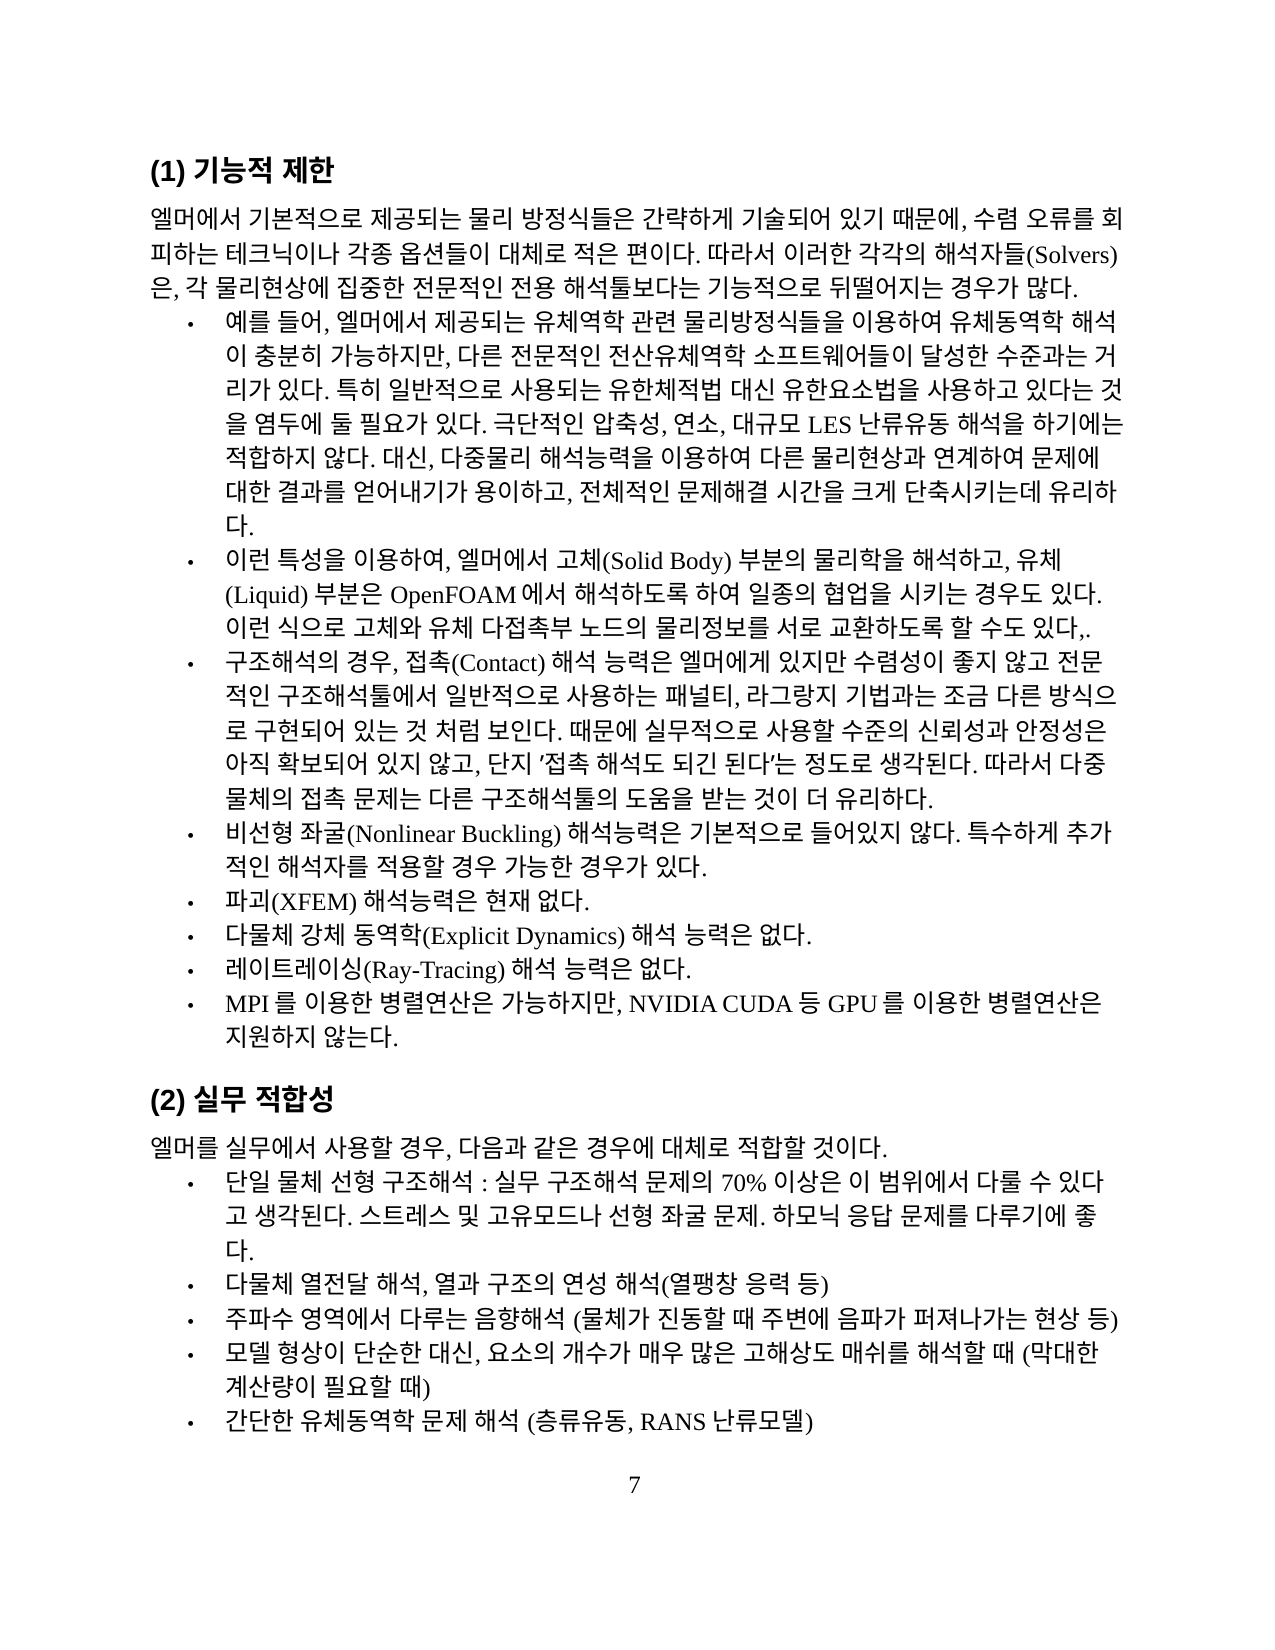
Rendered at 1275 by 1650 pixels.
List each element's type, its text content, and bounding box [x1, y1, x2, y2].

list 다물체 강체 동역학(Explicit Dynamics) 해석 능력은 없다. [187, 917, 1125, 952]
subtitle (1) 기능적 제한 [150, 150, 1125, 190]
list 모델 형상이 단순한 대신, 요소의 개수가 매우 많은 고해상도 매쉬를 해석할 때 (막대한 계산량이 필요할 때) [187, 1335, 1125, 1403]
subtitle (2) 실무 적합성 [150, 1079, 1125, 1118]
list 이런 특성을 이용하여, 엘머에서 고체(Solid Body) 부분의 물리학을 해석하고, 유체(Liquid) 부분은 OpenFOAM에서 해석하도록 하여 일종의 협업을 시키는 경우도 있다. 이런 식으로 고체와 유체 다접촉부 노드의 물리정보를 서로 교환하도록 할 수도 있다,. [187, 543, 1125, 645]
list 예를 들어, 엘머에서 제공되는 유체역학 관련 물리방정식들을 이용하여 유체동역학 해석이 충분히 가능하지만, 다른 전문적인 전산유체역학 소프트웨어들이 달성한 수준과는 거리가 있다. 특히 일반적으로 사용되는 유한체적법 대신 유한요소법을 사용하고 있다는 것을 염두에 둘 필요가 있다. 극단적인 압축성, 연소, 대규모 LES 난류유동 해석을 하기에는 적합하지 않다. 대신, 다중물리 해석능력을 이용하여 다른 물리현상과 연계하여 문제에 대한 결과를 얻어내기가 용이하고, 전체적인 문제해결 시간을 크게 단축시키는데 유리하다. [187, 304, 1125, 543]
list 간단한 유체동역학 문제 해석 (층류유동, RANS 난류모델) [187, 1403, 1125, 1437]
text 엘머에서 기본적으로 제공되는 물리 방정식들은 간략하게 기술되어 있기 때문에, 수렴 오류를 회피하는 테크닉이나 각종 옵션들이 대체로 적은 편이다. 따라서 이러한 각각의 해석자들(Solvers)은, 각 물리현상에 집중한 전문적인 전용 해석툴보다는 기능적으로 뒤떨어지는 경우가 많다. [150, 202, 1125, 304]
list 구조해석의 경우, 접촉(Contact) 해석 능력은 엘머에게 있지만 수렴성이 좋지 않고 전문적인 구조해석툴에서 일반적으로 사용하는 패널티, 라그랑지 기법과는 조금 다른 방식으로 구현되어 있는 것 처럼 보인다. 때문에 실무적으로 사용할 수준의 신뢰성과 안정성은 아직 확보되어 있지 않고, 단지 ’접촉 해석도 되긴 된다’는 정도로 생각된다. 따라서 다중물체의 접촉 문제는 다른 구조해석툴의 도움을 받는 것이 더 유리하다. [187, 645, 1125, 815]
list 단일 물체 선형 구조해석 : 실무 구조해석 문제의 70% 이상은 이 범위에서 다룰 수 있다고 생각된다. 스트레스 및 고유모드나 선형 좌굴 문제. 하모닉 응답 문제를 다루기에 좋다. [187, 1165, 1125, 1267]
list 파괴(XFEM) 해석능력은 현재 없다. [187, 883, 1125, 917]
text 엘머를 실무에서 사용할 경우, 다음과 같은 경우에 대체로 적합할 것이다. [150, 1131, 1125, 1165]
list 다물체 열전달 해석, 열과 구조의 연성 해석(열팽창 응력 등) [187, 1267, 1125, 1301]
list 비선형 좌굴(Nonlinear Buckling) 해석능력은 기본적으로 들어있지 않다. 특수하게 추가적인 해석자를 적용할 경우 가능한 경우가 있다. [187, 815, 1125, 883]
list 주파수 영역에서 다루는 음향해석 (물체가 진동할 때 주변에 음파가 퍼져나가는 현상 등) [187, 1301, 1125, 1335]
list 레이트레이싱(Ray-Tracing) 해석 능력은 없다. [187, 952, 1125, 986]
list MPI를 이용한 병렬연산은 가능하지만, NVIDIA CUDA등 GPU를 이용한 병렬연산은 지원하지 않는다. [187, 986, 1125, 1054]
